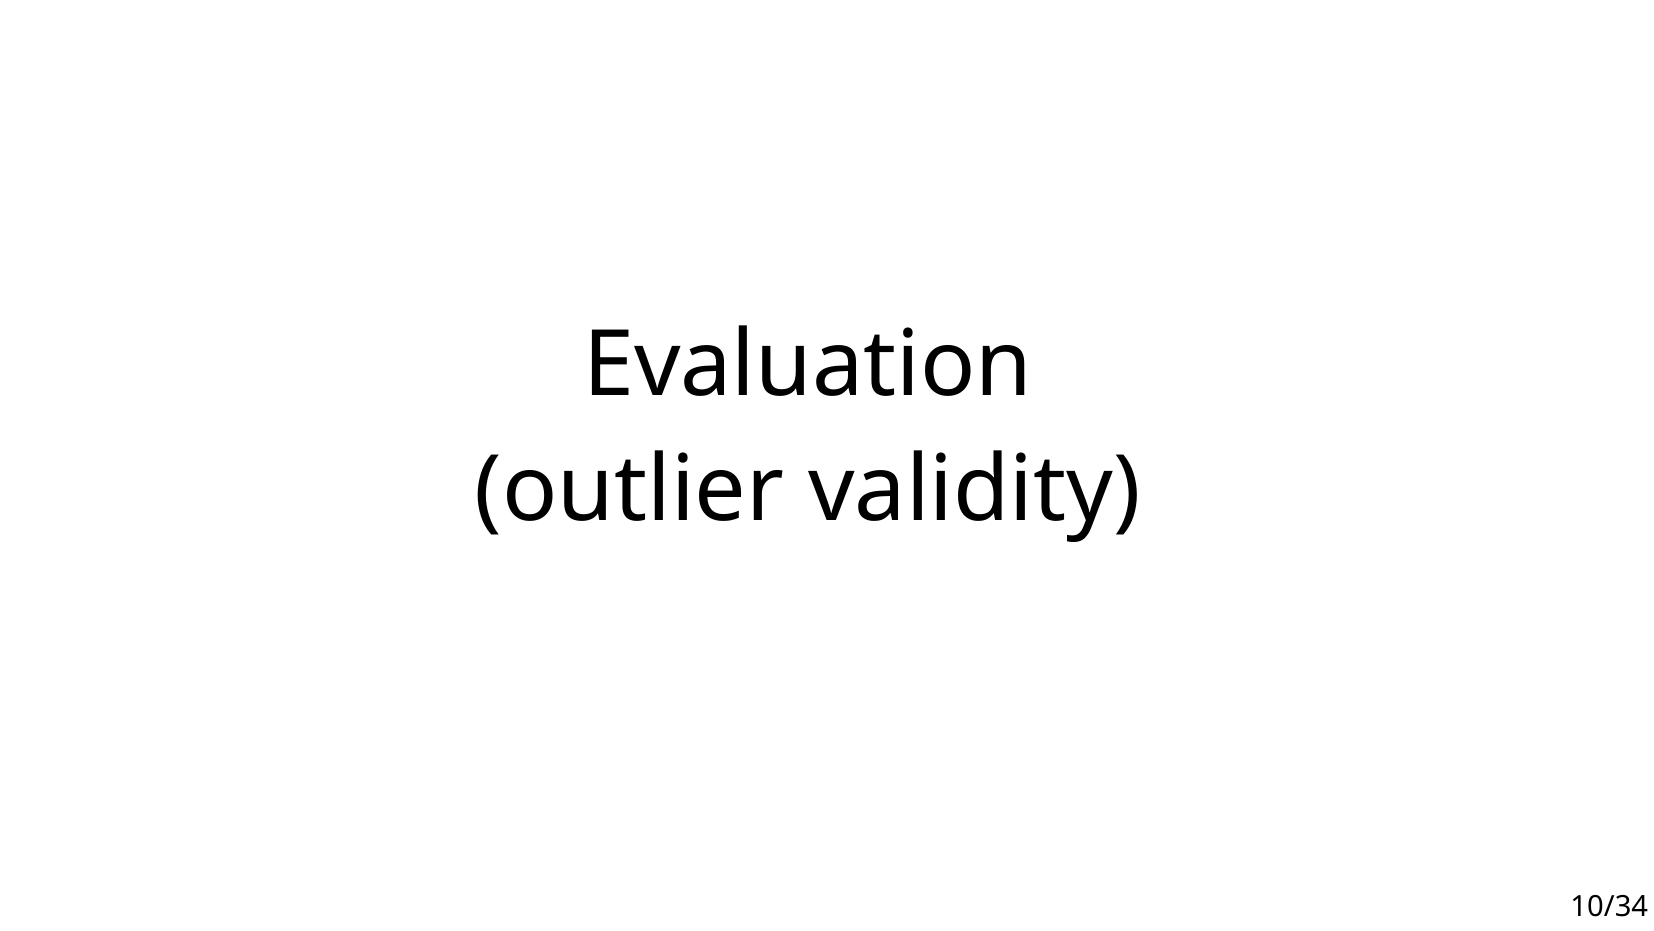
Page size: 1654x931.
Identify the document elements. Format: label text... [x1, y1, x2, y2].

title Evaluation (outlier validity) [64, 293, 1553, 552]
